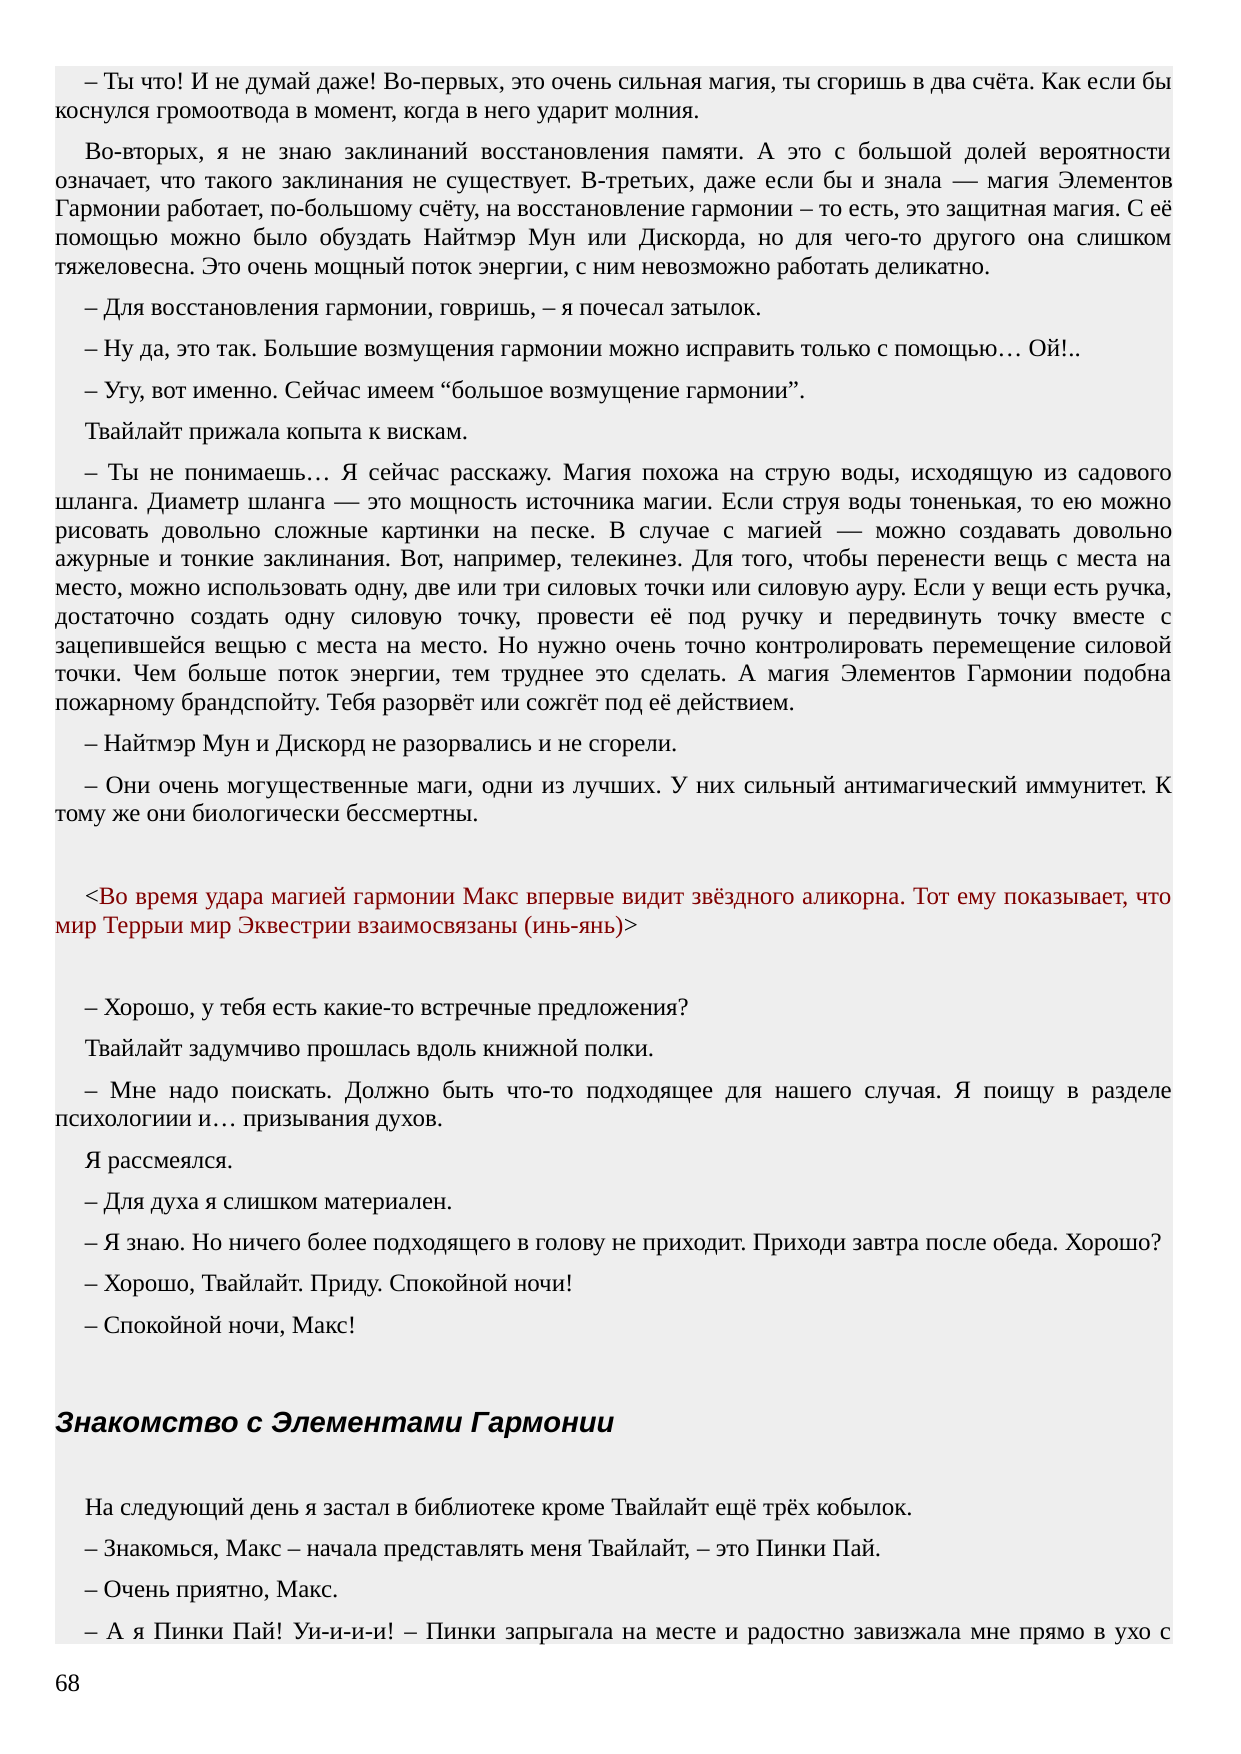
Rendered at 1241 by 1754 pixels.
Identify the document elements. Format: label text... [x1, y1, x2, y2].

text – Ты не понимаешь… Я сейчас расскажу. Магия похожа на струю воды, исходящую из садового шланга. Диаметр шланга — это мощность источника магии. Если струя воды тоненькая, то ею можно рисовать довольно сложные картинки на песке. В случае с магией — можно создавать довольно ажурные и тонкие заклинания. Вот, например, телекинез. Для того, чтобы перенести вещь с места на место, можно использовать одну, две или три силовых точки или силовую ауру. Если у вещи есть ручка, достаточно создать одну силовую точку, провести её под ручку и передвинуть точку вместе с зацепившейся вещью с места на место. Но нужно очень точно контролировать перемещение силовой точки. Чем больше поток энергии, тем труднее это сделать. А магия Элементов Гармонии подобна пожарному брандспойту. Тебя разорвёт или сожгёт под её действием. [55, 457, 1173, 716]
text – Знакомься, Макс – начала представлять меня Твайлайт, – это Пинки Пай. [55, 1533, 1173, 1562]
text Твайлайт прижала копыта к вискам. [55, 416, 1173, 445]
text <Во время удара магией гармонии Макс впервые видит звёздного аликорна. Тот ему показывает, что мир Террыи мир Эквестрии взаимосвязаны (инь-янь)> [55, 881, 1173, 938]
text – Хорошо, у тебя есть какие-то встречные предложения? [55, 992, 1173, 1021]
text – Ты что! И не думай даже! Во-первых, это очень сильная магия, ты сгоришь в два счёта. Как если бы коснулся громоотвода в момент, когда в него ударит молния. [55, 66, 1173, 123]
text – Спокойной ночи, Макс! [55, 1310, 1173, 1338]
subtitle Знакомство с Элементами Гармонии [55, 1405, 1173, 1438]
text – Для духа я слишком материален. [55, 1186, 1173, 1215]
text – Хорошо, Твайлайт. Приду. Спокойной ночи! [55, 1268, 1173, 1297]
text – Мне надо поискать. Должно быть что-то подходящее для нашего случая. Я поищу в разделе психологиии и… призывания духов. [55, 1075, 1173, 1132]
text – Угу, вот именно. Сейчас имеем “большое возмущение гармонии”. [55, 375, 1173, 403]
text – Найтмэр Мун и Дискорд не разорвались и не сгорели. [55, 728, 1173, 757]
text На следующий день я застал в библиотеке кроме Твайлайт ещё трёх кобылок. [55, 1492, 1173, 1521]
text Во-вторых, я не знаю заклинаний восстановления памяти. А это с большой долей вероятности означает, что такого заклинания не существует. В-третьих, даже если бы и знала — магия Элементов Гармонии работает, по-большому счёту, на восстановление гармонии – то есть, это защитная магия. С её помощью можно было обуздать Найтмэр Мун или Дискорда, но для чего-то другого она слишком тяжеловесна. Это очень мощный поток энергии, с ним невозможно работать деликатно. [55, 136, 1173, 280]
text – Ну да, это так. Большие возмущения гармонии можно исправить только с помощью… Ой!.. [55, 333, 1173, 362]
text – Для восстановления гармонии, говришь, – я почесал затылок. [55, 292, 1173, 321]
text Твайлайт задумчиво прошлась вдоль книжной полки. [55, 1033, 1173, 1062]
text Я рассмеялся. [55, 1145, 1173, 1173]
text – Я знаю. Но ничего более подходящего в голову не приходит. Приходи завтра после обеда. Хорошо? [55, 1227, 1173, 1256]
text – А я Пинки Пай! Уи-и-и-и! – Пинки запрыгала на месте и радостно завизжала мне прямо в ухо с [55, 1616, 1173, 1644]
text – Очень приятно, Макс. [55, 1574, 1173, 1603]
text – Они очень могущественные маги, одни из лучших. У них сильный антимагический иммунитет. К тому же они биологически бессмертны. [55, 770, 1173, 827]
